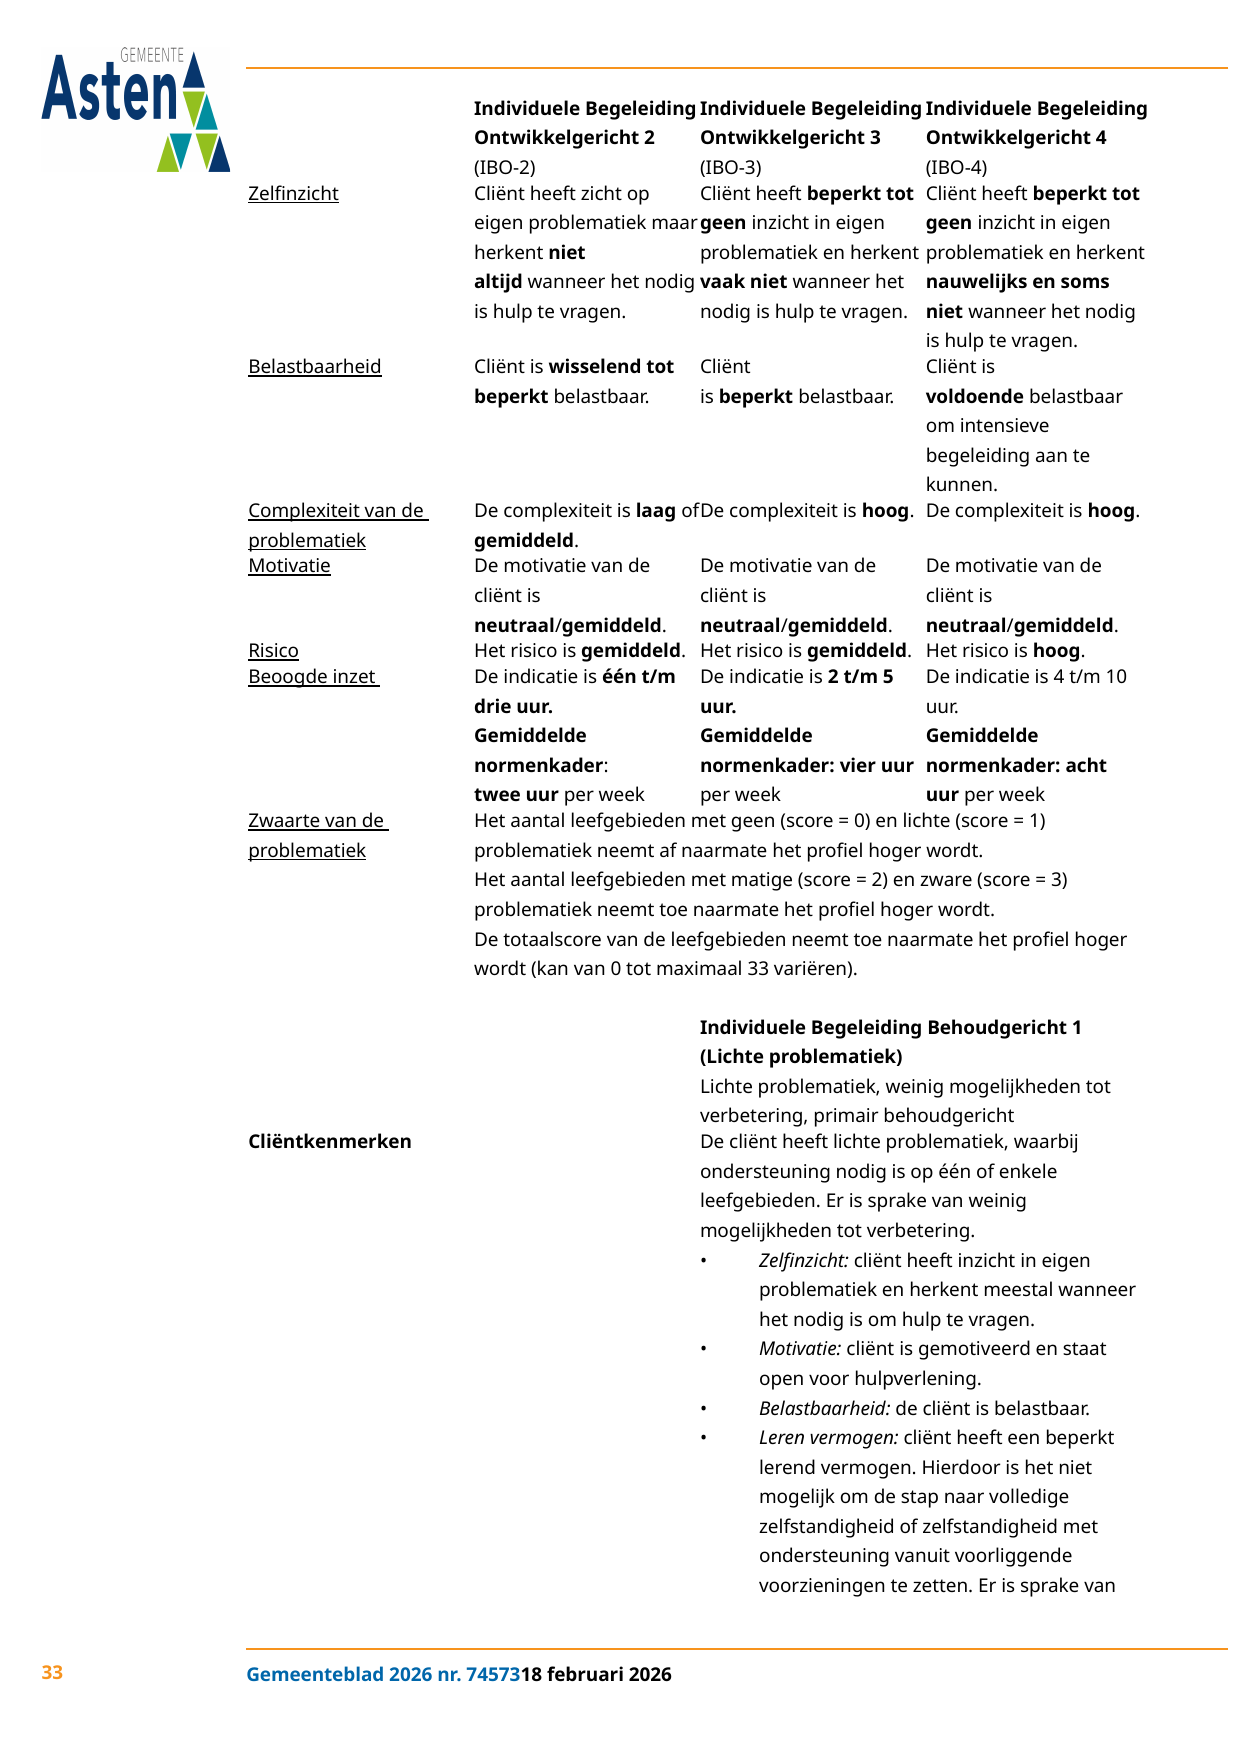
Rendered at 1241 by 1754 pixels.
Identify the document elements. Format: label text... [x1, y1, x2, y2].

table_cell Cliënt heeft beperkt tot geen inzicht in eigen problematiek en herkent nauwelijks en soms niet wanneer het nodig is hulp te vragen. [926, 180, 1152, 353]
table_cell Cliënt is wisselend tot beperkt belastbaar. [474, 353, 700, 497]
table_cell De motivatie van de cliënt is neutraal/gemiddeld. [474, 553, 700, 638]
table_header [248, 95, 474, 180]
table_cell Complexiteit van de problematiek [248, 498, 474, 553]
table_cell Risico [248, 638, 474, 663]
table_cell De complexiteit is hoog. [700, 498, 926, 553]
table_cell De complexiteit is hoog. [926, 498, 1152, 553]
table_cell Cliëntkenmerken [248, 1129, 700, 1598]
table_header Individuele Begeleiding Behoudgericht 1 (Lichte problematiek) Lichte problematiek, weinig mogelijkheden tot verbetering, primair behoudgericht [700, 1014, 1152, 1128]
table_cell Het risico is hoog. [926, 638, 1152, 663]
table_cell De indicatie is 4 t/m 10 uur. Gemiddelde normenkader: acht uur per week [926, 663, 1152, 807]
table_header Individuele Begeleiding Ontwikkelgericht 3 (IBO-3) [700, 95, 926, 180]
table_cell De indicatie is 2 t/m 5 uur. Gemiddelde normenkader: vier uur per week [700, 663, 926, 807]
table_cell Motivatie [248, 553, 474, 638]
table_cell Cliënt heeft zicht op eigen problematiek maar herkent niet altijd wanneer het nodig is hulp te vragen. [474, 180, 700, 353]
table_cell Het risico is gemiddeld. [700, 638, 926, 663]
table_cell Cliënt is beperkt belastbaar. [700, 353, 926, 497]
table_cell De cliënt heeft lichte problematiek, waarbij ondersteuning nodig is op één of enkele leefgebieden. Er is sprake van weinig mogelijkheden tot verbetering. Zelfinzicht: cliënt heeft inzicht in eigen problematiek en herkent meestal wanneer het nodig is om hulp te vragen. Motivatie: cliënt is gemotiveerd en staat open voor hulpverlening. Belastbaarheid: de cliënt is belastbaar. Leren vermogen: cliënt heeft een beperkt lerend vermogen. Hierdoor is het niet mogelijk om de stap naar volledige zelfstandigheid of zelfstandigheid met ondersteuning vanuit voorliggende voorzieningen te zetten. Er is sprake van [700, 1129, 1152, 1598]
table_cell De complexiteit is laag of gemiddeld. [474, 498, 700, 553]
table_cell De indicatie is één t/m drie uur. Gemiddelde normenkader: twee uur per week [474, 663, 700, 807]
table_header Individuele Begeleiding Ontwikkelgericht 4 (IBO-4) [926, 95, 1152, 180]
table_header Individuele Begeleiding Ontwikkelgericht 2 (IBO-2) [474, 95, 700, 180]
table_cell Het aantal leefgebieden met geen (score = 0) en lichte (score = 1) problematiek neemt af naarmate het profiel hoger wordt. Het aantal leefgebieden met matige (score = 2) en zware (score = 3) problematiek neemt toe naarmate het profiel hoger wordt. De totaalscore van de leefgebieden neemt toe naarmate het profiel hoger wordt (kan van 0 tot maximaal 33 variëren). [474, 808, 1152, 981]
table_cell Beoogde inzet [248, 663, 474, 807]
picture [41, 47, 231, 172]
table_cell De motivatie van de cliënt is neutraal/gemiddeld. [700, 553, 926, 638]
table_cell Belastbaarheid [248, 353, 474, 497]
table_header [248, 1014, 700, 1128]
table_cell Cliënt is voldoende belastbaar om intensieve begeleiding aan te kunnen. [926, 353, 1152, 497]
table_cell Het risico is gemiddeld. [474, 638, 700, 663]
table_cell Zwaarte van de problematiek [248, 808, 474, 981]
table_cell Zelfinzicht [248, 180, 474, 353]
table_cell De motivatie van de cliënt is neutraal/gemiddeld. [926, 553, 1152, 638]
table_cell Cliënt heeft beperkt tot geen inzicht in eigen problematiek en herkent vaak niet wanneer het nodig is hulp te vragen. [700, 180, 926, 353]
